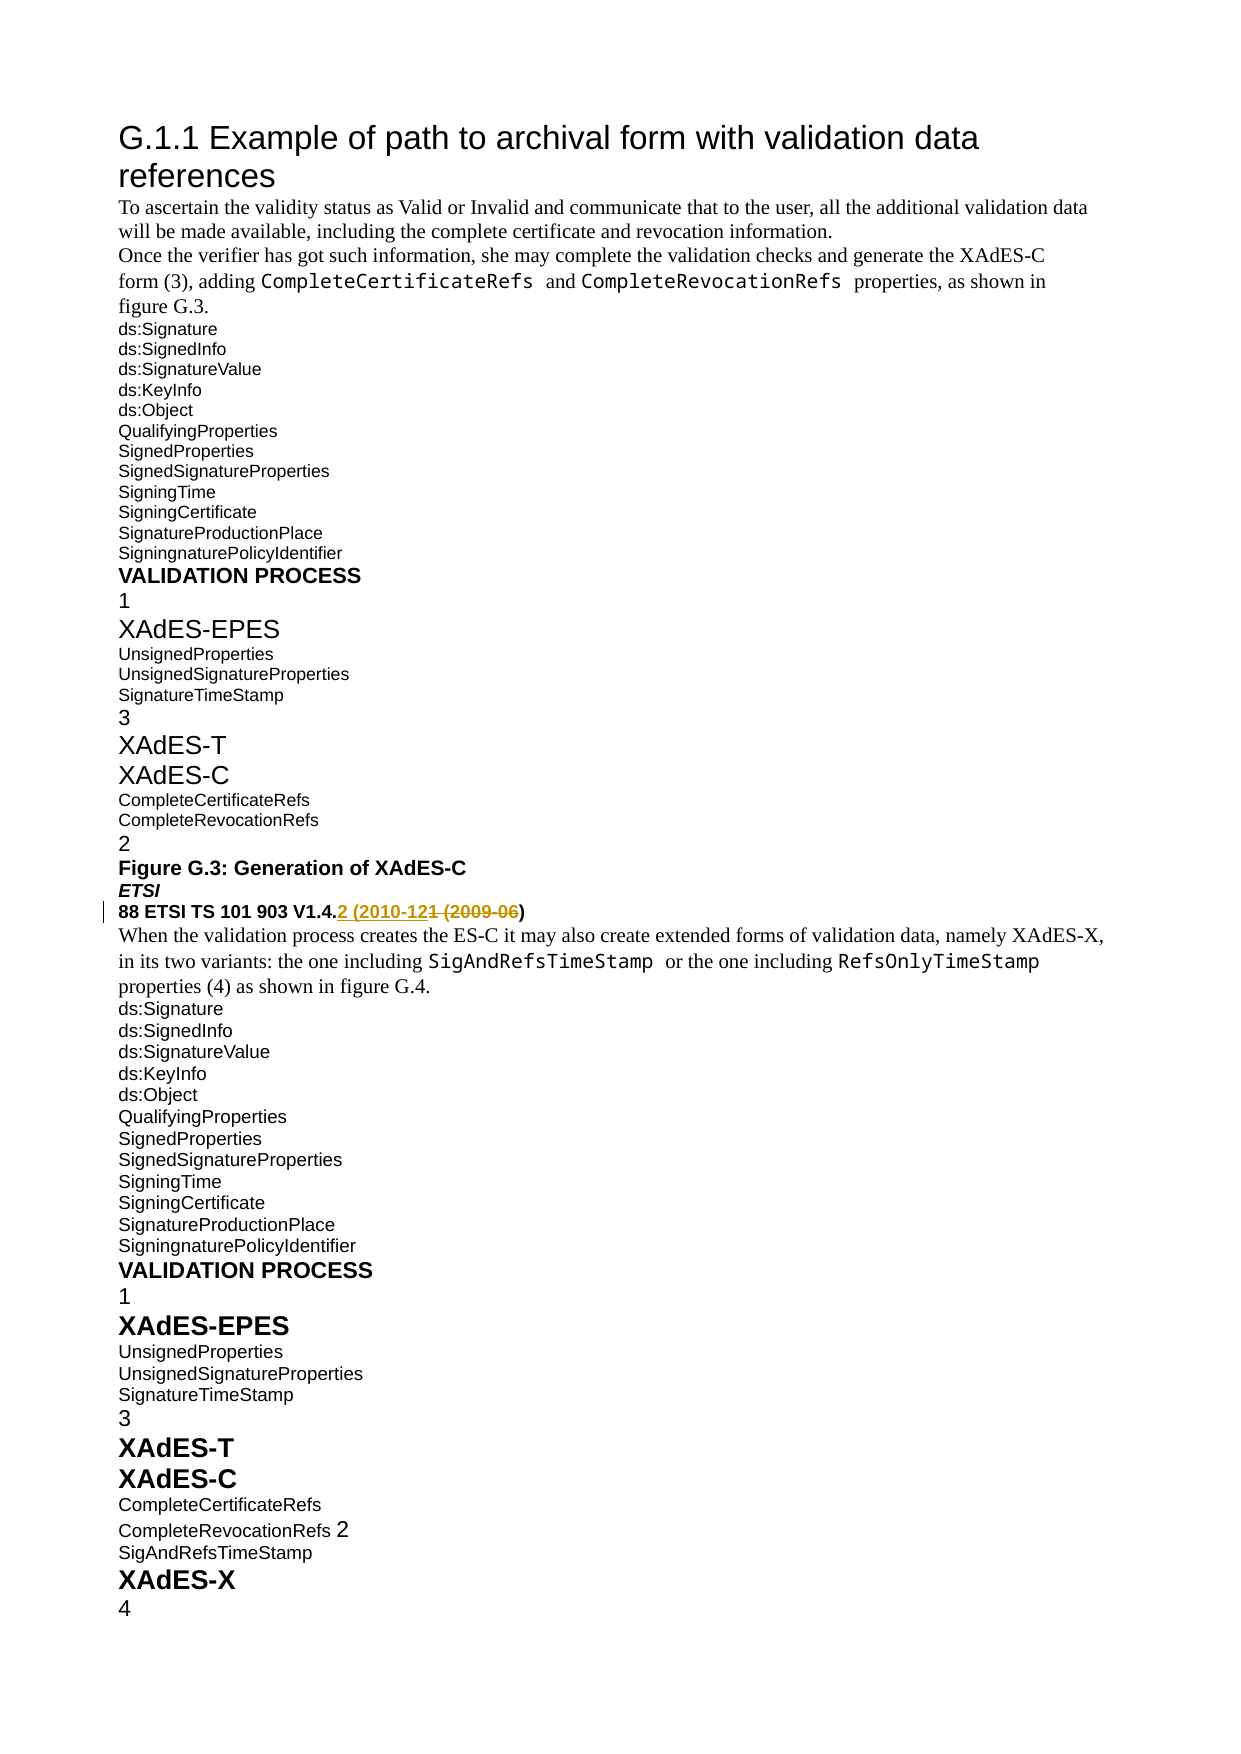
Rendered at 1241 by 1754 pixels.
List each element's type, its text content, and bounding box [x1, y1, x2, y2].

text SignedProperties [118, 441, 1122, 461]
text CompleteRevocationRefs [118, 810, 1122, 831]
text SignedProperties [118, 1127, 1122, 1149]
text SigAndRefsTimeStamp [118, 1542, 1122, 1564]
text XAdES-EPES [118, 1309, 1122, 1341]
text XAdES-X [118, 1564, 1122, 1595]
text SignatureProductionPlace [118, 1214, 1122, 1235]
text UnsignedProperties [118, 643, 1122, 664]
text ds:Object [118, 1084, 1122, 1106]
text CompleteCertificateRefs [118, 1494, 1122, 1516]
text references [118, 157, 1122, 195]
text will be made available, including the complete certificate and revocation information. [118, 219, 1122, 243]
text ds:KeyInfo [118, 1063, 1122, 1084]
text in its two variants: the one including SigAndRefsTimeStamp or the one including RefsOnlyTimeStamp [118, 947, 1122, 974]
text CompleteRevocationRefs 2 [118, 1516, 1122, 1542]
text SignatureTimeStamp [118, 1384, 1122, 1405]
text 88 ETSI TS 101 903 V1.4.2 (2010-12) [118, 901, 1122, 923]
text 1 [118, 588, 1122, 614]
text VALIDATION PROCESS [118, 1257, 1122, 1283]
text SignatureTimeStamp [118, 684, 1122, 705]
text XAdES-T [118, 1432, 1122, 1463]
text SigningCertificate [118, 1192, 1122, 1214]
text 3 [118, 705, 1122, 730]
text Once the verifier has got such information, she may complete the validation checks and generate the XAdES-C [118, 243, 1122, 267]
text SigningnaturePolicyIdentifier [118, 543, 1122, 563]
text XAdES-T [118, 730, 1122, 760]
text ds:Signature [118, 998, 1122, 1019]
text CompleteCertificateRefs [118, 790, 1122, 810]
text QualifyingProperties [118, 1106, 1122, 1127]
text To ascertain the validity status as Valid or Invalid and communicate that to the user, all the additional validation data [118, 195, 1122, 219]
text ds:SignatureValue [118, 1041, 1122, 1063]
text ds:Object [118, 400, 1122, 420]
text ds:SignedInfo [118, 1019, 1122, 1041]
text XAdES-EPES [118, 614, 1122, 643]
text 2 [118, 831, 1122, 856]
text figure G.3. [118, 294, 1122, 318]
text VALIDATION PROCESS [118, 563, 1122, 588]
text properties (4) as shown in figure G.4. [118, 974, 1122, 998]
text ds:Signature [118, 318, 1122, 339]
text form (3), adding CompleteCertificateRefs and CompleteRevocationRefs properties, as shown in [118, 267, 1122, 294]
text ETSI [118, 880, 1122, 901]
text SigningCertificate [118, 502, 1122, 522]
text UnsignedSignatureProperties [118, 664, 1122, 684]
text SigningTime [118, 482, 1122, 502]
text G.1.1 Example of path to archival form with validation data [118, 118, 1122, 157]
text SigningnaturePolicyIdentifier [118, 1235, 1122, 1257]
text XAdES-C [118, 1463, 1122, 1494]
text 1 [118, 1283, 1122, 1309]
text SignedSignatureProperties [118, 461, 1122, 482]
text Figure G.3: Generation of XAdES-C [118, 856, 1122, 880]
text When the validation process creates the ES-C it may also create extended forms of validation data, namely XAdES-X, [118, 923, 1122, 947]
text UnsignedProperties [118, 1341, 1122, 1362]
text SignedSignatureProperties [118, 1149, 1122, 1171]
text SignatureProductionPlace [118, 522, 1122, 543]
text 3 [118, 1405, 1122, 1432]
text XAdES-C [118, 760, 1122, 790]
text UnsignedSignatureProperties [118, 1362, 1122, 1384]
text SigningTime [118, 1171, 1122, 1192]
text ds:SignatureValue [118, 359, 1122, 379]
text ds:SignedInfo [118, 339, 1122, 359]
text 4 [118, 1595, 1122, 1621]
text QualifyingProperties [118, 420, 1122, 441]
text ds:KeyInfo [118, 379, 1122, 400]
